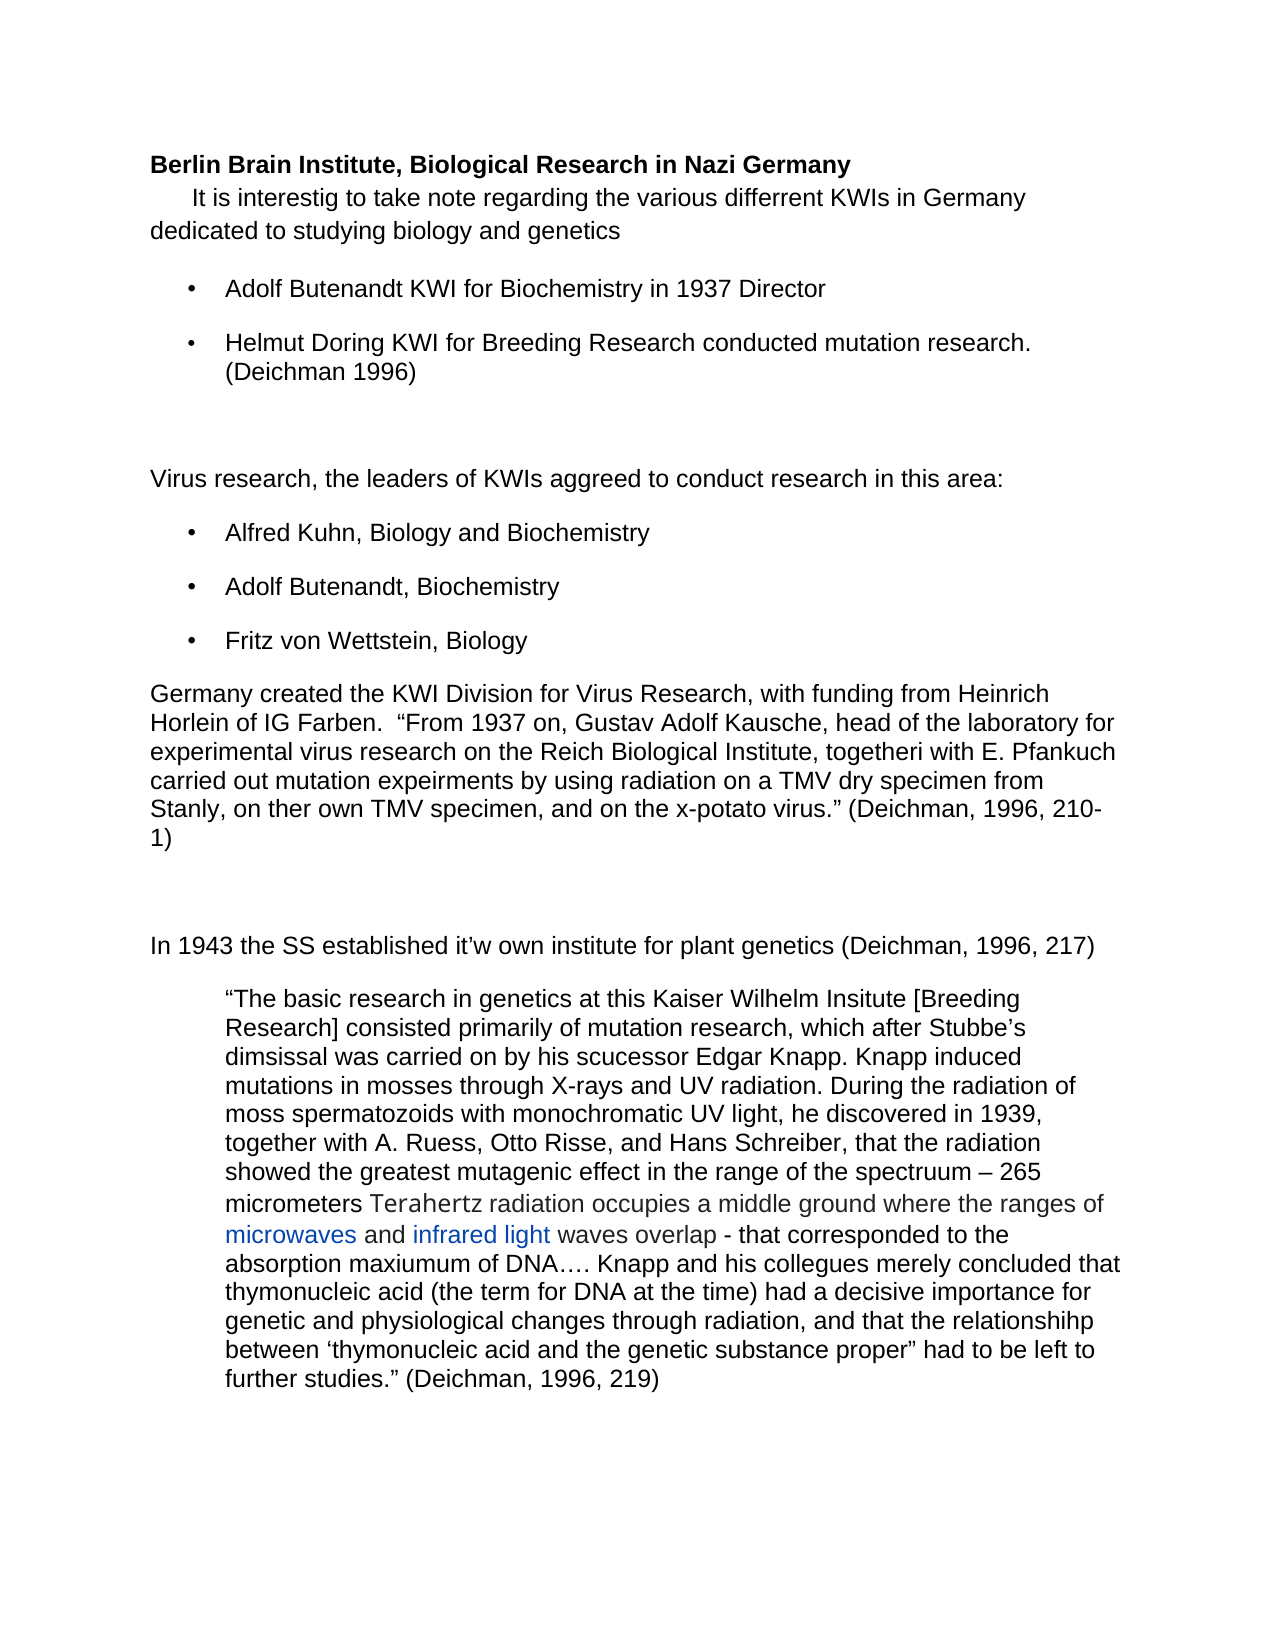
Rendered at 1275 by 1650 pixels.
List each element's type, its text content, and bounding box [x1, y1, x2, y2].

list Adolf Butenandt, Biochemistry [187, 572, 1125, 601]
list Alfred Kuhn, Biology and Biochemistry [187, 518, 1125, 547]
text Berlin Brain Institute, Biological Research in Nazi Germany [150, 150, 1125, 179]
list Adolf Butenandt KWI for Biochemistry in 1937 Director [187, 274, 1125, 303]
text In 1943 the SS established it’w own institute for plant genetics (Deichman, 1996, 217) [150, 931, 1125, 959]
text Germany created the KWI Division for Virus Research, with funding from Heinrich Horlein of IG Farben. “From 1937 on, Gustav Adolf Kausche, head of the laboratory for experimental virus research on the Reich Biological Institute, togetheri with E. Pfankuch carried out mutation expeirments by using radiation on a TMV dry specimen from Stanly, on ther own TMV specimen, and on the x-potato virus.” (Deichman, 1996, 210-1) [150, 679, 1125, 852]
list Fritz von Wettstein, Biology [187, 626, 1125, 654]
text Virus research, the leaders of KWIs aggreed to conduct research in this area: [150, 464, 1125, 493]
text It is interestig to take note regarding the various differrent KWIs in Germany dedicated to studying biology and genetics [150, 183, 1125, 245]
text “The basic research in genetics at this Kaiser Wilhelm Insitute [Breeding Research] consisted primarily of mutation research, which after Stubbe’s dimsissal was carried on by his scucessor Edgar Knapp. Knapp induced mutations in mosses through X-rays and UV radiation. During the radiation of moss spermatozoids with monochromatic UV light, he discovered in 1939, together with A. Ruess, Otto Risse, and Hans Schreiber, that the radiation showed the greatest mutagenic effect in the range of the spectruum – 265 micrometers Terahertz radiation occupies a middle ground where the ranges of microwaves and infrared light waves overlap - that corresponded to the absorption maxiumum of DNA…. Knapp and his collegues merely concluded that thymonucleic acid (the term for DNA at the time) had a decisive importance for genetic and physiological changes through radiation, and that the relationshihp between ‘thymonucleic acid and the genetic substance proper” had to be left to further studies.” (Deichman, 1996, 219) [225, 984, 1125, 1392]
list Helmut Doring KWI for Breeding Research conducted mutation research.(Deichman 1996) [187, 328, 1125, 385]
